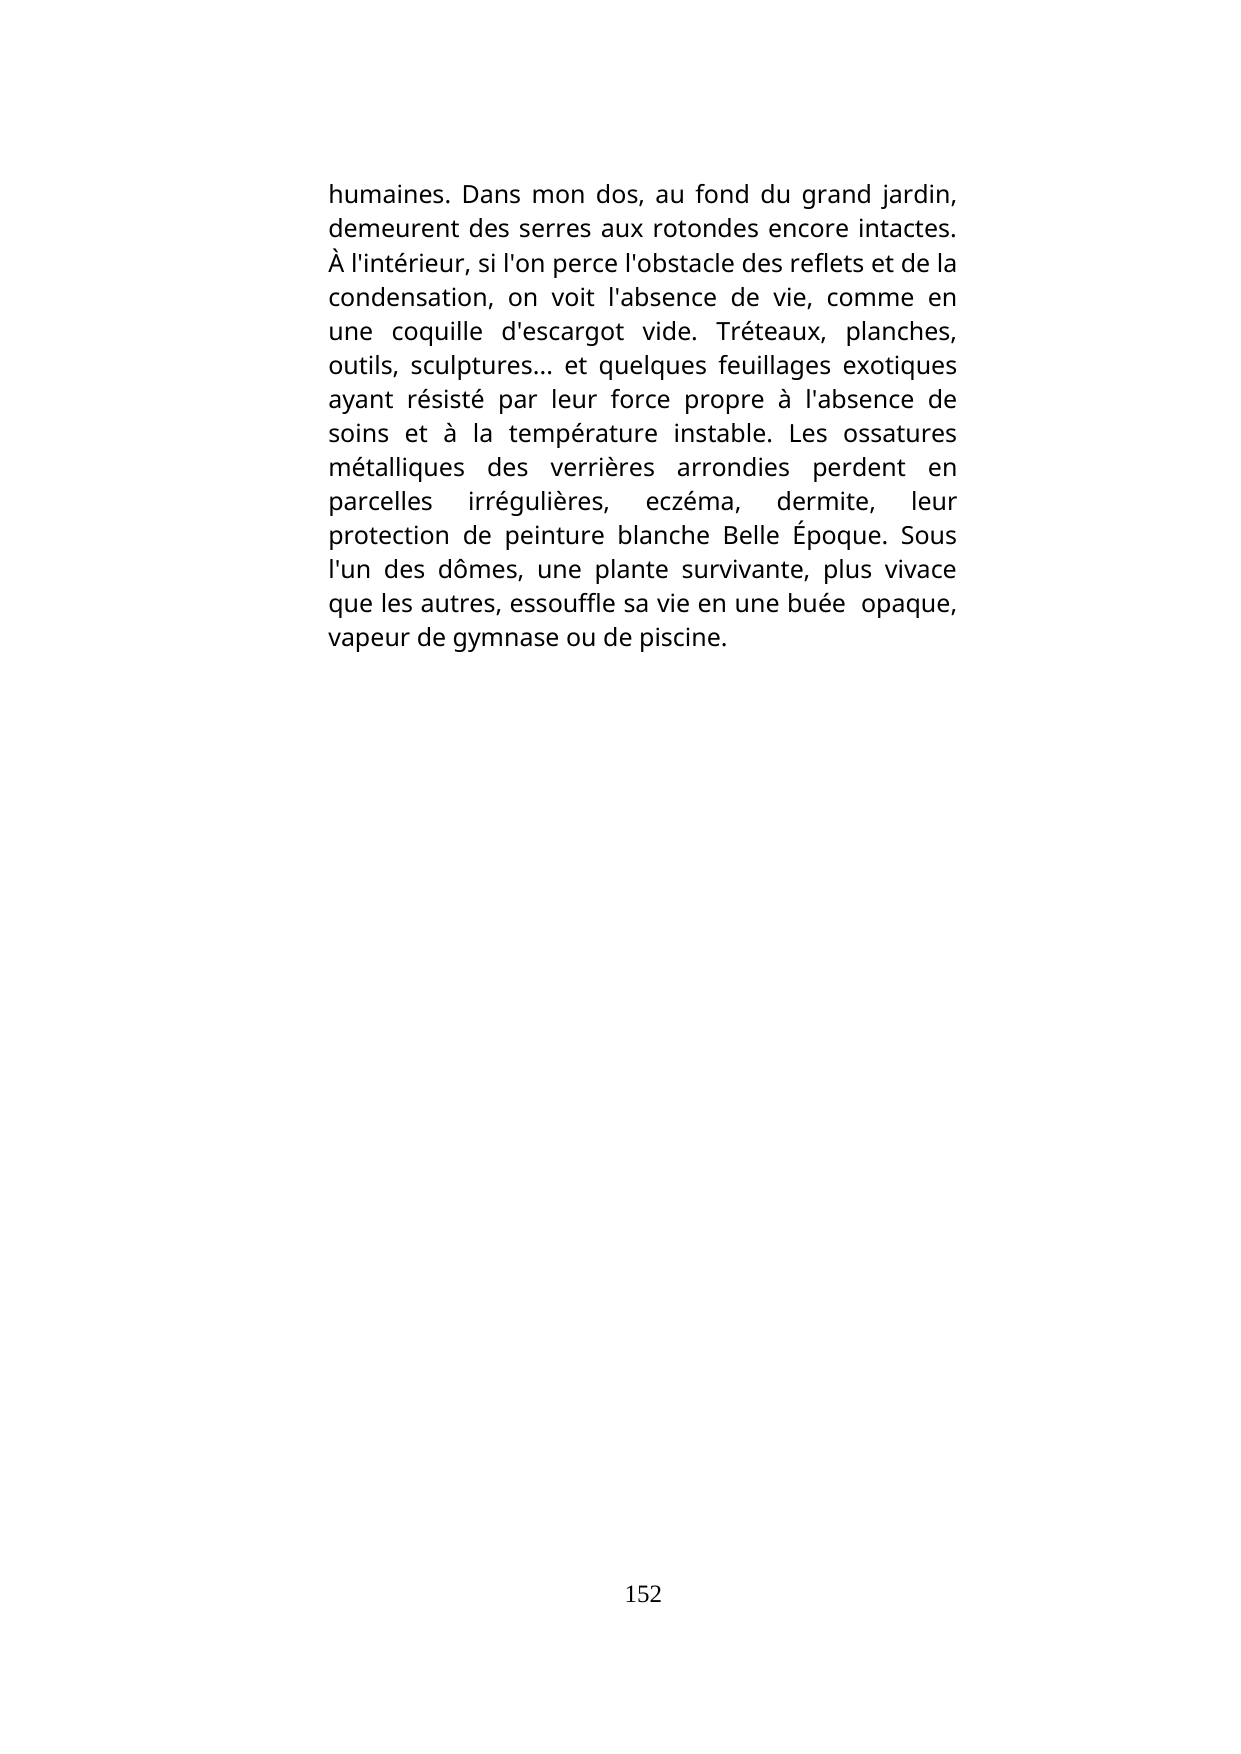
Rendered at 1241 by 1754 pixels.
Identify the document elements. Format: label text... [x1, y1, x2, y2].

text humaines. Dans mon dos, au fond du grand jardin, demeurent des serres aux rotondes encore intactes. À l'intérieur, si l'on perce l'obstacle des reflets et de la condensation, on voit l'absence de vie, comme en une coquille d'escargot vide. Tréteaux, planches, outils, sculptures... et quelques feuillages exotiques ayant résisté par leur force propre à l'absence de soins et à la température instable. Les ossatures métalliques des verrières arrondies perdent en parcelles irrégulières, eczéma, dermite, leur protection de peinture blanche Belle Époque. Sous l'un des dômes, une plante survivante, plus vivace que les autres, essouffle sa vie en une buée opaque, vapeur de gymnase ou de piscine. [328, 177, 958, 654]
